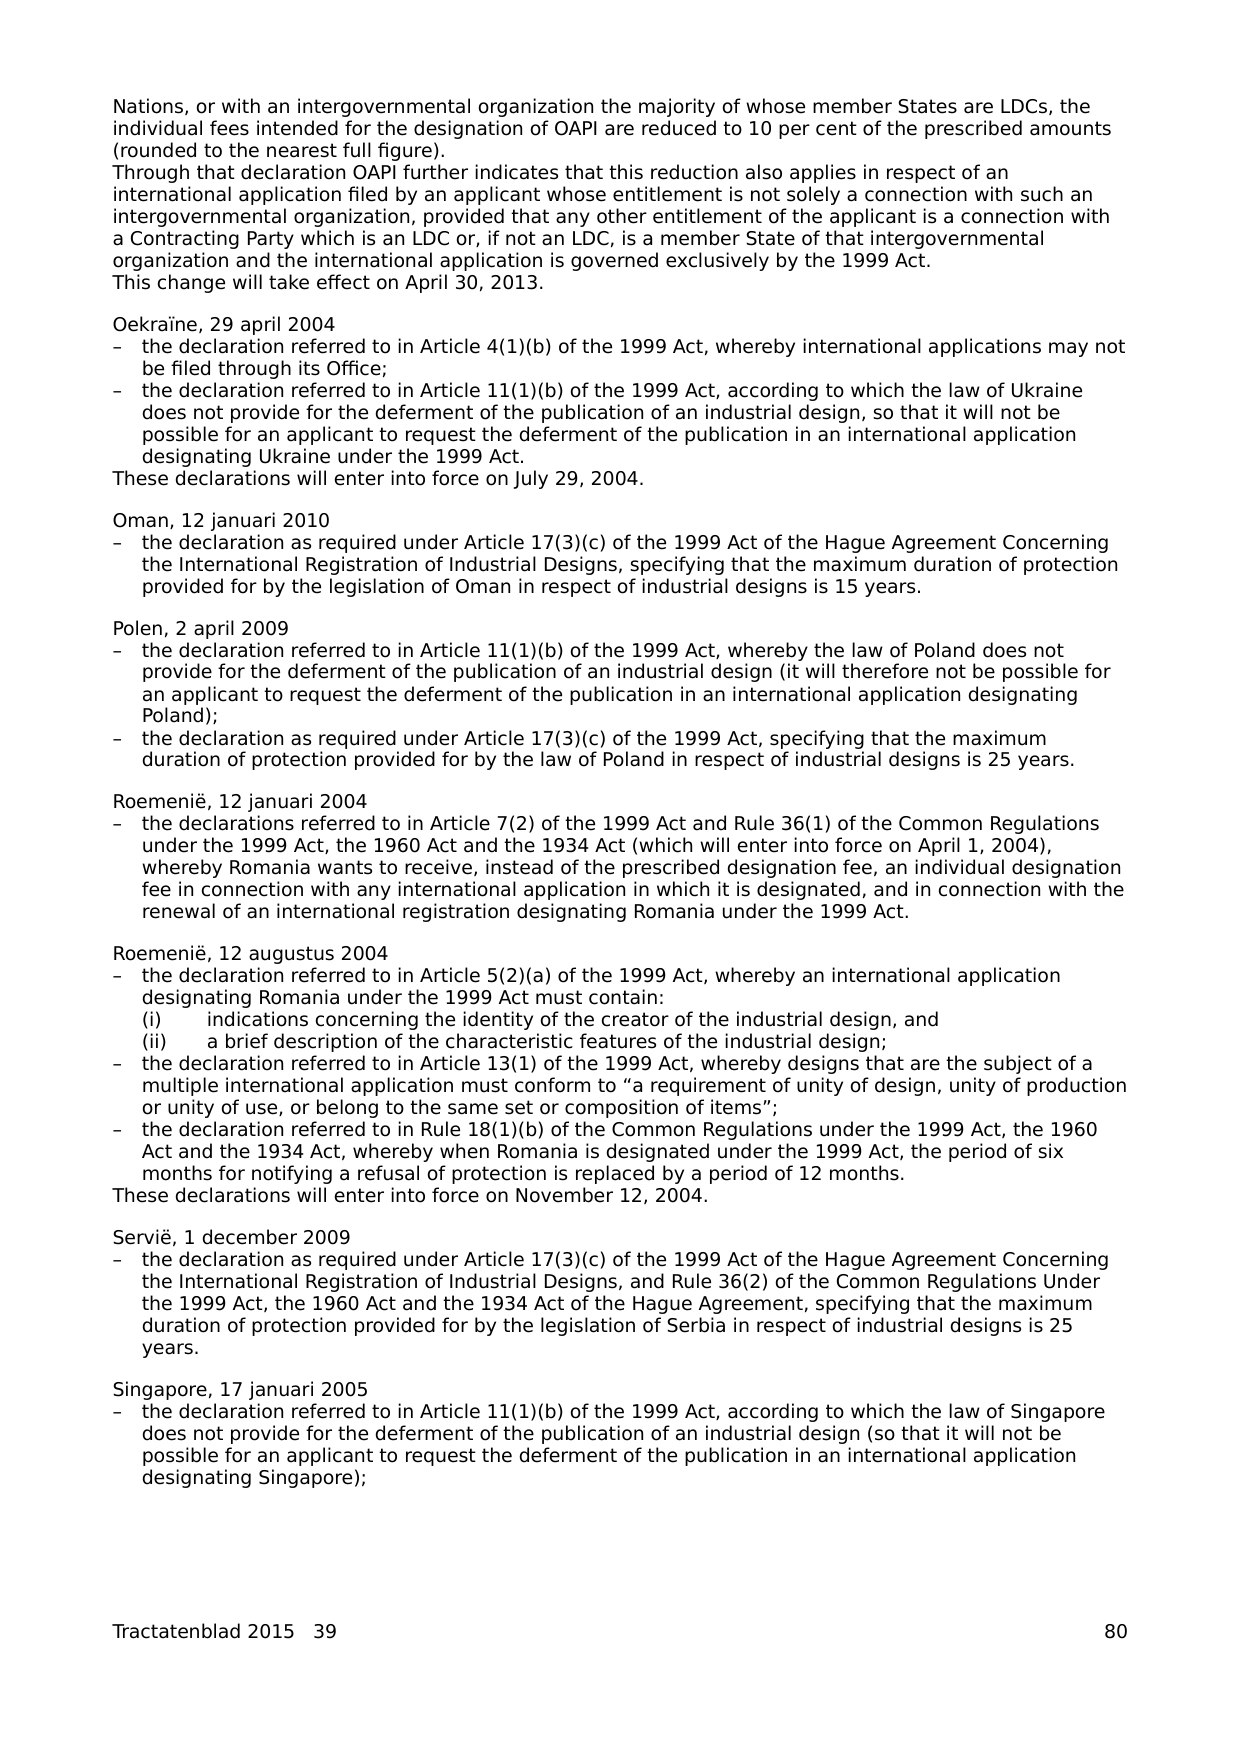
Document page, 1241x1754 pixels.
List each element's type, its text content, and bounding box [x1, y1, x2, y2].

text Servië, 1 december 2009 [112, 1227, 1128, 1249]
text – the declaration referred to in Article 13(1) of the 1999 Act, whereby designs that are the subject of a multiple international application must conform to “a requirement of unity of design, unity of production or unity of use, or belong to the same set or composition of items”; [112, 1053, 1128, 1119]
text Singapore, 17 januari 2005 [112, 1379, 1128, 1401]
text – the declaration referred to in Article 11(1)(b) of the 1999 Act, according to which the law of Ukraine does not provide for the deferment of the publication of an industrial design, so that it will not be possible for an applicant to request the deferment of the publication in an international application designating Ukraine under the 1999 Act. [112, 380, 1128, 468]
text (i) indications concerning the identity of the creator of the industrial design, and [142, 1009, 1128, 1031]
text These declarations will enter into force on November 12, 2004. [112, 1185, 1128, 1207]
text Nations, or with an intergovernmental organization the majority of whose member States are LDCs, the individual fees intended for the designation of OAPI are reduced to 10 per cent of the prescribed amounts (rounded to the nearest full figure). [112, 96, 1128, 162]
text – the declaration as required under Article 17(3)(c) of the 1999 Act, specifying that the maximum duration of protection provided for by the law of Poland in respect of industrial designs is 25 years. [112, 727, 1128, 771]
text Roemenië, 12 januari 2004 [112, 791, 1128, 813]
text Oekraïne, 29 april 2004 [112, 314, 1128, 336]
text – the declaration referred to in Article 4(1)(b) of the 1999 Act, whereby international applications may not be filed through its Office; [112, 336, 1128, 380]
text Roemenië, 12 augustus 2004 [112, 943, 1128, 965]
text This change will take effect on April 30, 2013. [112, 272, 1128, 294]
text – the declaration referred to in Rule 18(1)(b) of the Common Regulations under the 1999 Act, the 1960 Act and the 1934 Act, whereby when Romania is designated under the 1999 Act, the period of six months for notifying a refusal of protection is replaced by a period of 12 months. [112, 1119, 1128, 1185]
text – the declaration as required under Article 17(3)(c) of the 1999 Act of the Hague Agreement Concerning the International Registration of Industrial Designs, specifying that the maximum duration of protection provided for by the legislation of Oman in respect of industrial designs is 15 years. [112, 532, 1128, 597]
text These declarations will enter into force on July 29, 2004. [112, 468, 1128, 489]
text – the declarations referred to in Article 7(2) of the 1999 Act and Rule 36(1) of the Common Regulations under the 1999 Act, the 1960 Act and the 1934 Act (which will enter into force on April 1, 2004), whereby Romania wants to receive, instead of the prescribed designation fee, an individual designation fee in connection with any international application in which it is designated, and in connection with the renewal of an international registration designating Romania under the 1999 Act. [112, 813, 1128, 923]
text – the declaration referred to in Article 11(1)(b) of the 1999 Act, whereby the law of Poland does not provide for the deferment of the publication of an industrial design (it will therefore not be possible for an applicant to request the deferment of the publication in an international application designating Poland); [112, 639, 1128, 727]
text Polen, 2 april 2009 [112, 617, 1128, 639]
text Through that declaration OAPI further indicates that this reduction also applies in respect of an international application filed by an applicant whose entitlement is not solely a connection with such an intergovernmental organization, provided that any other entitlement of the applicant is a connection with a Contracting Party which is an LDC or, if not an LDC, is a member State of that intergovernmental organization and the international application is governed exclusively by the 1999 Act. [112, 162, 1128, 272]
text Oman, 12 januari 2010 [112, 509, 1128, 532]
text – the declaration as required under Article 17(3)(c) of the 1999 Act of the Hague Agreement Concerning the International Registration of Industrial Designs, and Rule 36(2) of the Common Regulations Under the 1999 Act, the 1960 Act and the 1934 Act of the Hague Agreement, specifying that the maximum duration of protection provided for by the legislation of Serbia in respect of industrial designs is 25 years. [112, 1249, 1128, 1359]
text – the declaration referred to in Article 11(1)(b) of the 1999 Act, according to which the law of Singapore does not provide for the deferment of the publication of an industrial design (so that it will not be possible for an applicant to request the deferment of the publication in an international application designating Singapore); [112, 1401, 1128, 1489]
text – the declaration referred to in Article 5(2)(a) of the 1999 Act, whereby an international application designating Romania under the 1999 Act must contain: [112, 965, 1128, 1009]
text (ii) a brief description of the characteristic features of the industrial design; [142, 1031, 1128, 1053]
